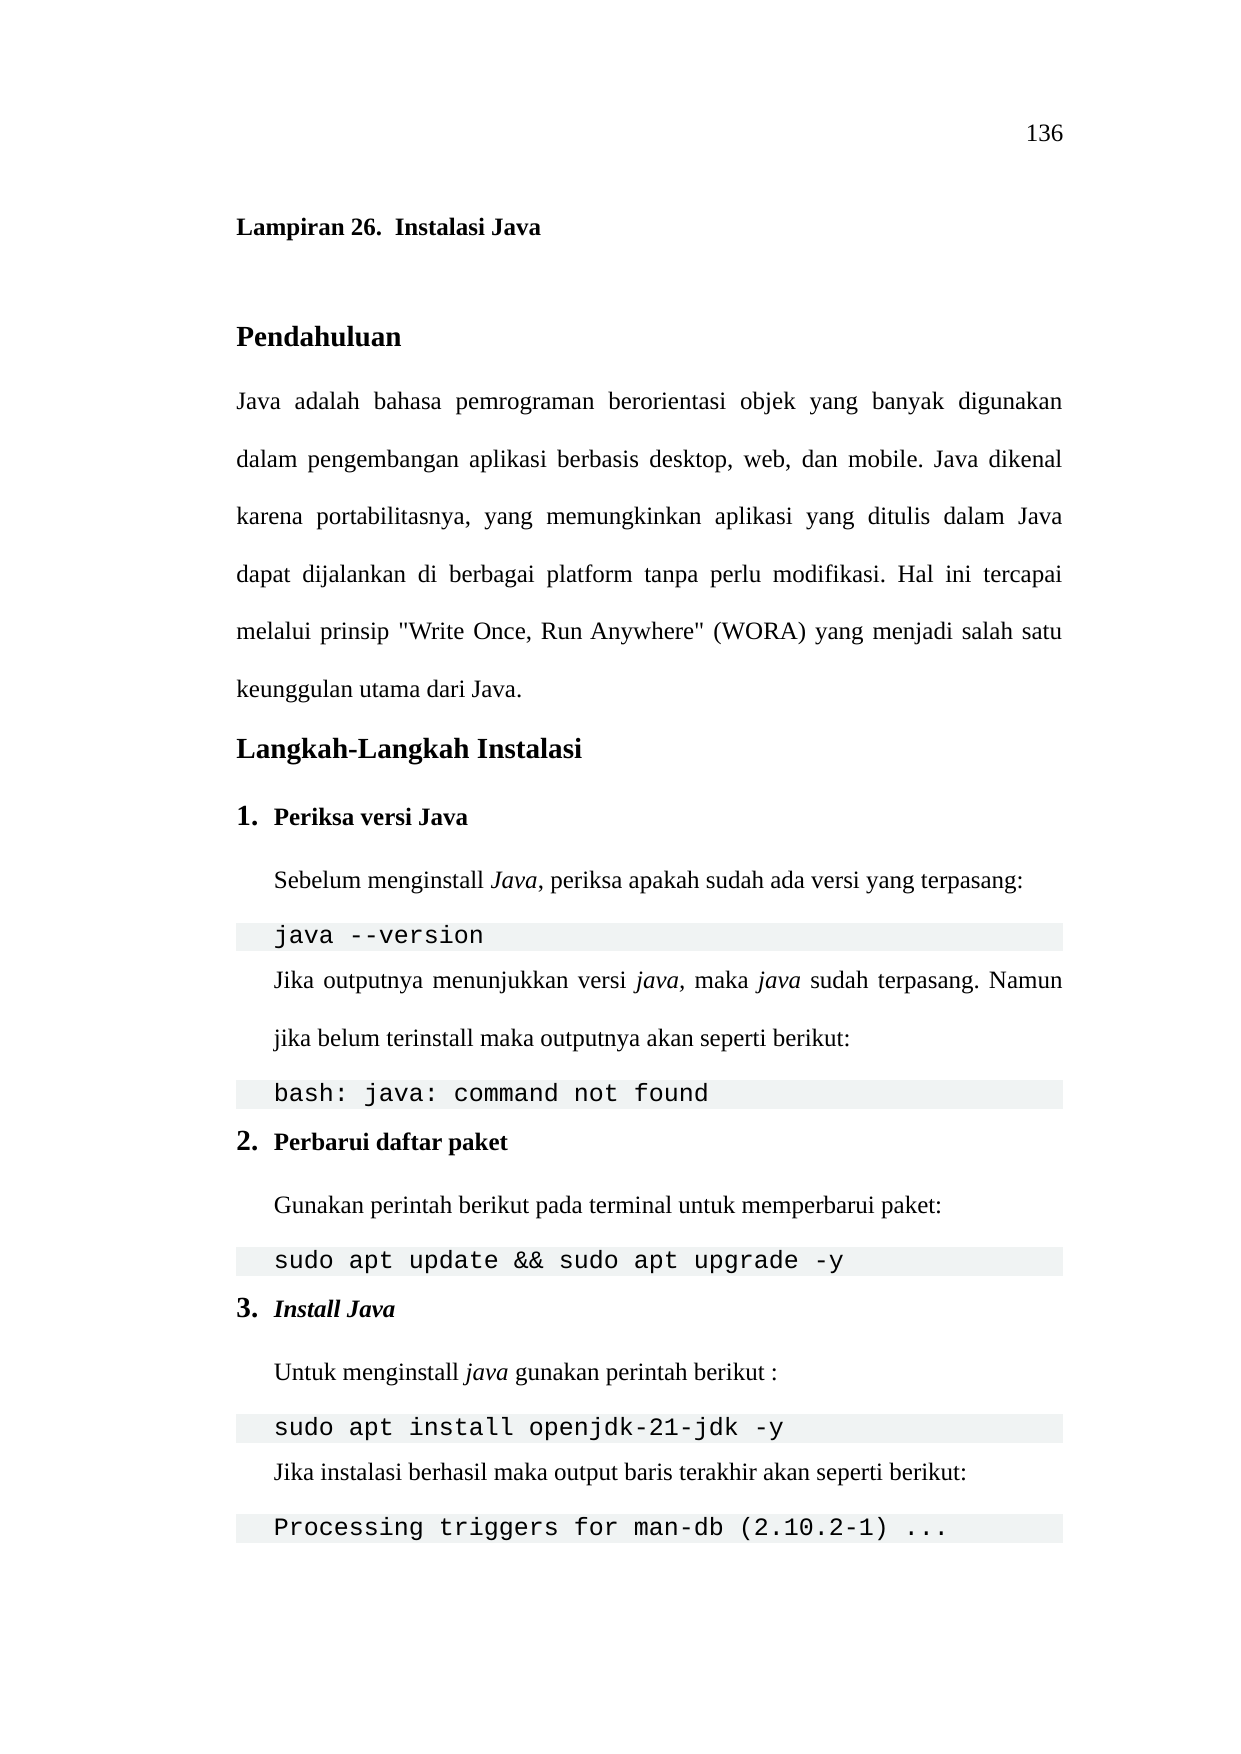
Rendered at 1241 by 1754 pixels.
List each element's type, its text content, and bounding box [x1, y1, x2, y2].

list Periksa versi Java [236, 798, 1063, 832]
list Jika instalasi berhasil maka output baris terakhir akan seperti berikut: [236, 1457, 1063, 1486]
list java --version [236, 923, 1063, 951]
text Pendahuluan [236, 319, 1063, 353]
list Processing triggers for man-db (2.10.2-1) ... [236, 1514, 1063, 1543]
text Langkah-Langkah Instalasi [236, 731, 1063, 765]
list sudo apt install openjdk-21-jdk -y [236, 1414, 1063, 1443]
list Gunakan perintah berikut pada terminal untuk memperbarui paket: [236, 1190, 1063, 1219]
list Install Java [236, 1290, 1063, 1323]
list Jika outputnya menunjukkan versi java, maka java sudah terpasang. Namun jika belum terinstall maka outputnya akan seperti berikut: [236, 965, 1063, 1052]
text Java adalah bahasa pemrograman berorientasi objek yang banyak digunakan dalam pengembangan aplikasi berbasis desktop, web, dan mobile. Java dikenal karena portabilitasnya, yang memungkinkan aplikasi yang ditulis dalam Java dapat dijalankan di berbagai platform tanpa perlu modifikasi. Hal ini tercapai melalui prinsip "Write Once, Run Anywhere" (WORA) yang menjadi salah satu keunggulan utama dari Java. [236, 386, 1063, 702]
list sudo apt update && sudo apt upgrade -y [236, 1247, 1063, 1276]
list Untuk menginstall java gunakan perintah berikut : [236, 1357, 1063, 1386]
list Perbarui daftar paket [236, 1123, 1063, 1156]
subtitle Instalasi Java [236, 212, 1063, 241]
list bash: java: command not found [236, 1080, 1063, 1109]
list Sebelum menginstall Java, periksa apakah sudah ada versi yang terpasang: [236, 865, 1063, 894]
